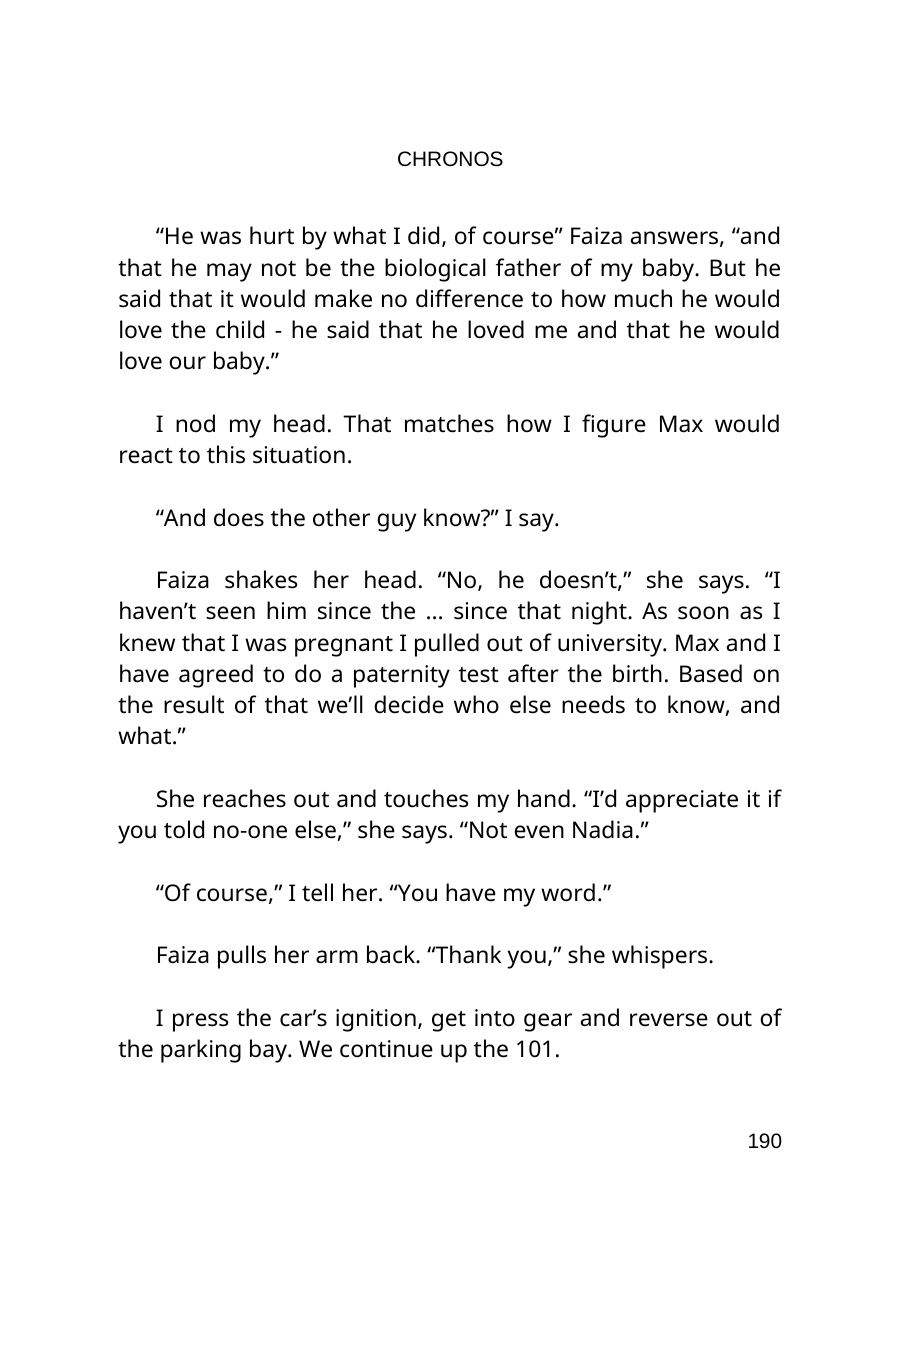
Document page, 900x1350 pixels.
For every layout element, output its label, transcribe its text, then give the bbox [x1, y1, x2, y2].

text I press the car’s ignition, get into gear and reverse out of the parking bay. We continue up the 101. [118, 1001, 782, 1064]
text I nod my head. That matches how I figure Max would react to this situation. [118, 408, 782, 470]
text “He was hurt by what I did, of course” Faiza answers, “and that he may not be the biological father of my baby. But he said that it would make no difference to how much he would love the child - he said that he loved me and that he would love our baby.” [118, 220, 782, 376]
text She reaches out and touches my hand. “I’d appreciate it if you told no-one else,” she says. “Not even Nadia.” [118, 783, 782, 845]
text Faiza pulls her arm back. “Thank you,” she whispers. [118, 939, 782, 970]
text “And does the other guy know?” I say. [118, 501, 782, 533]
text Faiza shakes her head. “No, he doesn’t,” she says. “I haven’t seen him since the … since that night. As soon as I knew that I was pregnant I pulled out of university. Max and I have agreed to do a paternity test after the birth. Based on the result of that we’ll decide who else needs to know, and what.” [118, 564, 782, 751]
text “Of course,” I tell her. “You have my word.” [118, 876, 782, 908]
